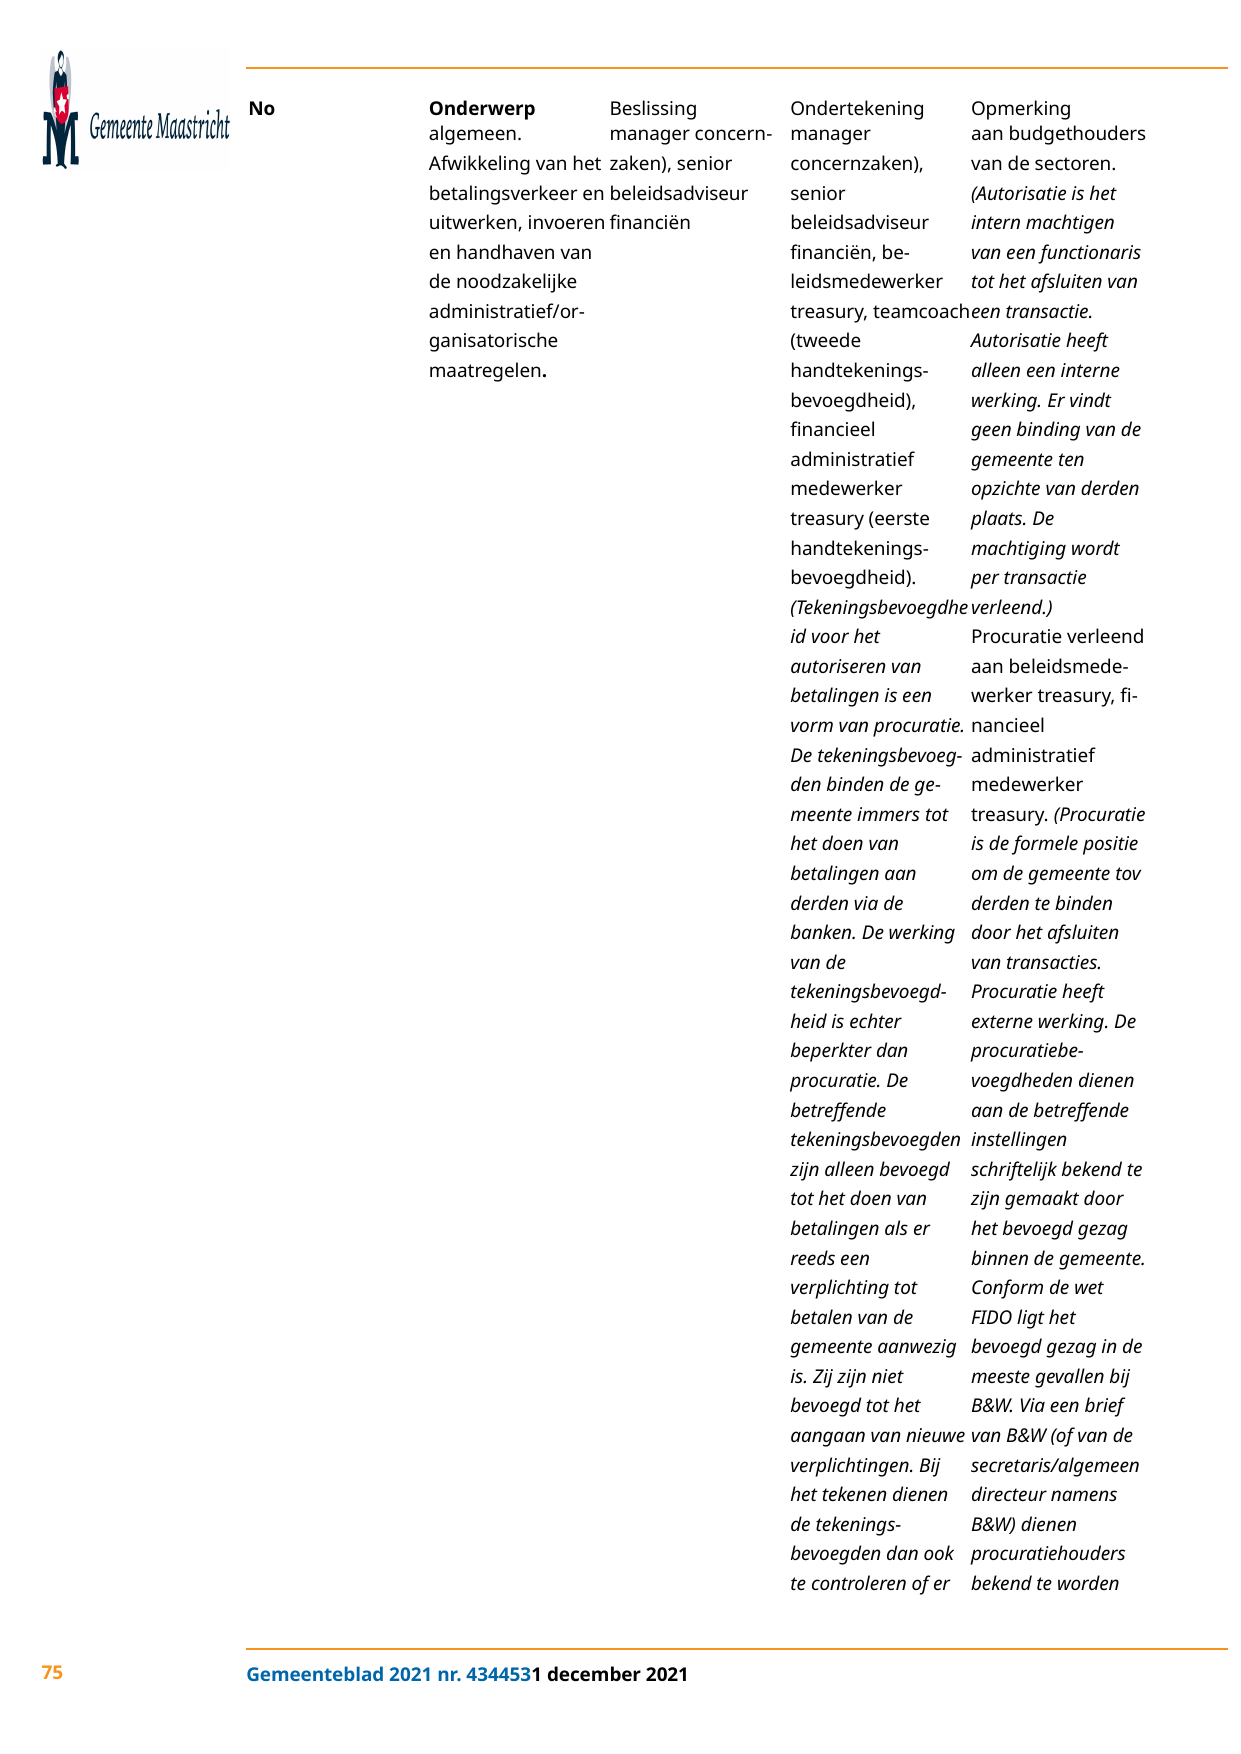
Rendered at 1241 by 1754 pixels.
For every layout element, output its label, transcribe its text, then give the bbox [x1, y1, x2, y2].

table_cell manager concernzaken), senior beleidsadviseur financiën, be­leidsmedewerker treasury, teamcoach (tweede handtekenings­bevoegdheid), financieel administratief mede­werker treasury (eerste hand­tekenings­bevoegd­heid). (Tekeningsbevoegdheid voor het autoriseren van betalingen is een vorm van procura­tie. De tekeningsbevoeg­den binden de ge­meente immers tot het doen van betalingen aan derden via de banken. De werking van de tekeningsbevoegd­heid is echter beperkter dan procura­tie. De betreffende tekeningsbevoegden zijn alleen bevoegd tot het doen van betalingen als er reeds een verplichting tot betalen van de gemeente aanwezig is. Zij zijn niet bevoegd tot het aangaan van nieuwe verplichtingen. Bij het tekenen dienen de tekenings­bevoegden dan ook te controleren of er [790, 121, 971, 1596]
table_cell manager concern­zaken), senior beleidsadviseur financiën [609, 121, 790, 1596]
table_header Ondertekening [790, 95, 971, 121]
table_header Onderwerp [429, 95, 609, 121]
table_cell algemeen. Afwikkeling van het betalingsverkeer en uitwerken, invoeren en handhaven van de noodzakelijke administratief/or­ganisatorische maatregelen. [429, 121, 609, 1596]
table_header Opmerking [971, 95, 1152, 121]
picture [41, 47, 231, 172]
table_header Beslissing [609, 95, 790, 121]
table_header No [248, 95, 429, 121]
table_cell aan budgethouders van de sectoren. (Autorisatie is het intern machtigen van een functionaris tot het afsluiten van een transactie. Autorisatie heeft alleen een interne werking. Er vindt geen binding van de gemeente ten opzichte van derden plaats. De machtiging wordt per transactie verleend.) Procuratie verleend aan be­leidsmede­werker treasury, fi­nan­cieel administratief mede­werker treasury. (Procuratie is de formele positie om de gemeente tov derden te binden door het afslui­ten van transacties. Procuratie heeft externe werking. De procura­tiebe­voegdheden dienen aan de betreffende instellingen schriftelijk bekend te zijn gemaakt door het bevoegd gezag binnen de gemeente. Conform de wet FIDO ligt het bevoegd gezag in de meeste gevallen bij B&W. Via een brief van B&W (of van de secretaris/algemeen directeur namens B&W) dienen procuratiehouders bekend te worden [971, 121, 1152, 1596]
table_cell [248, 121, 429, 1596]
